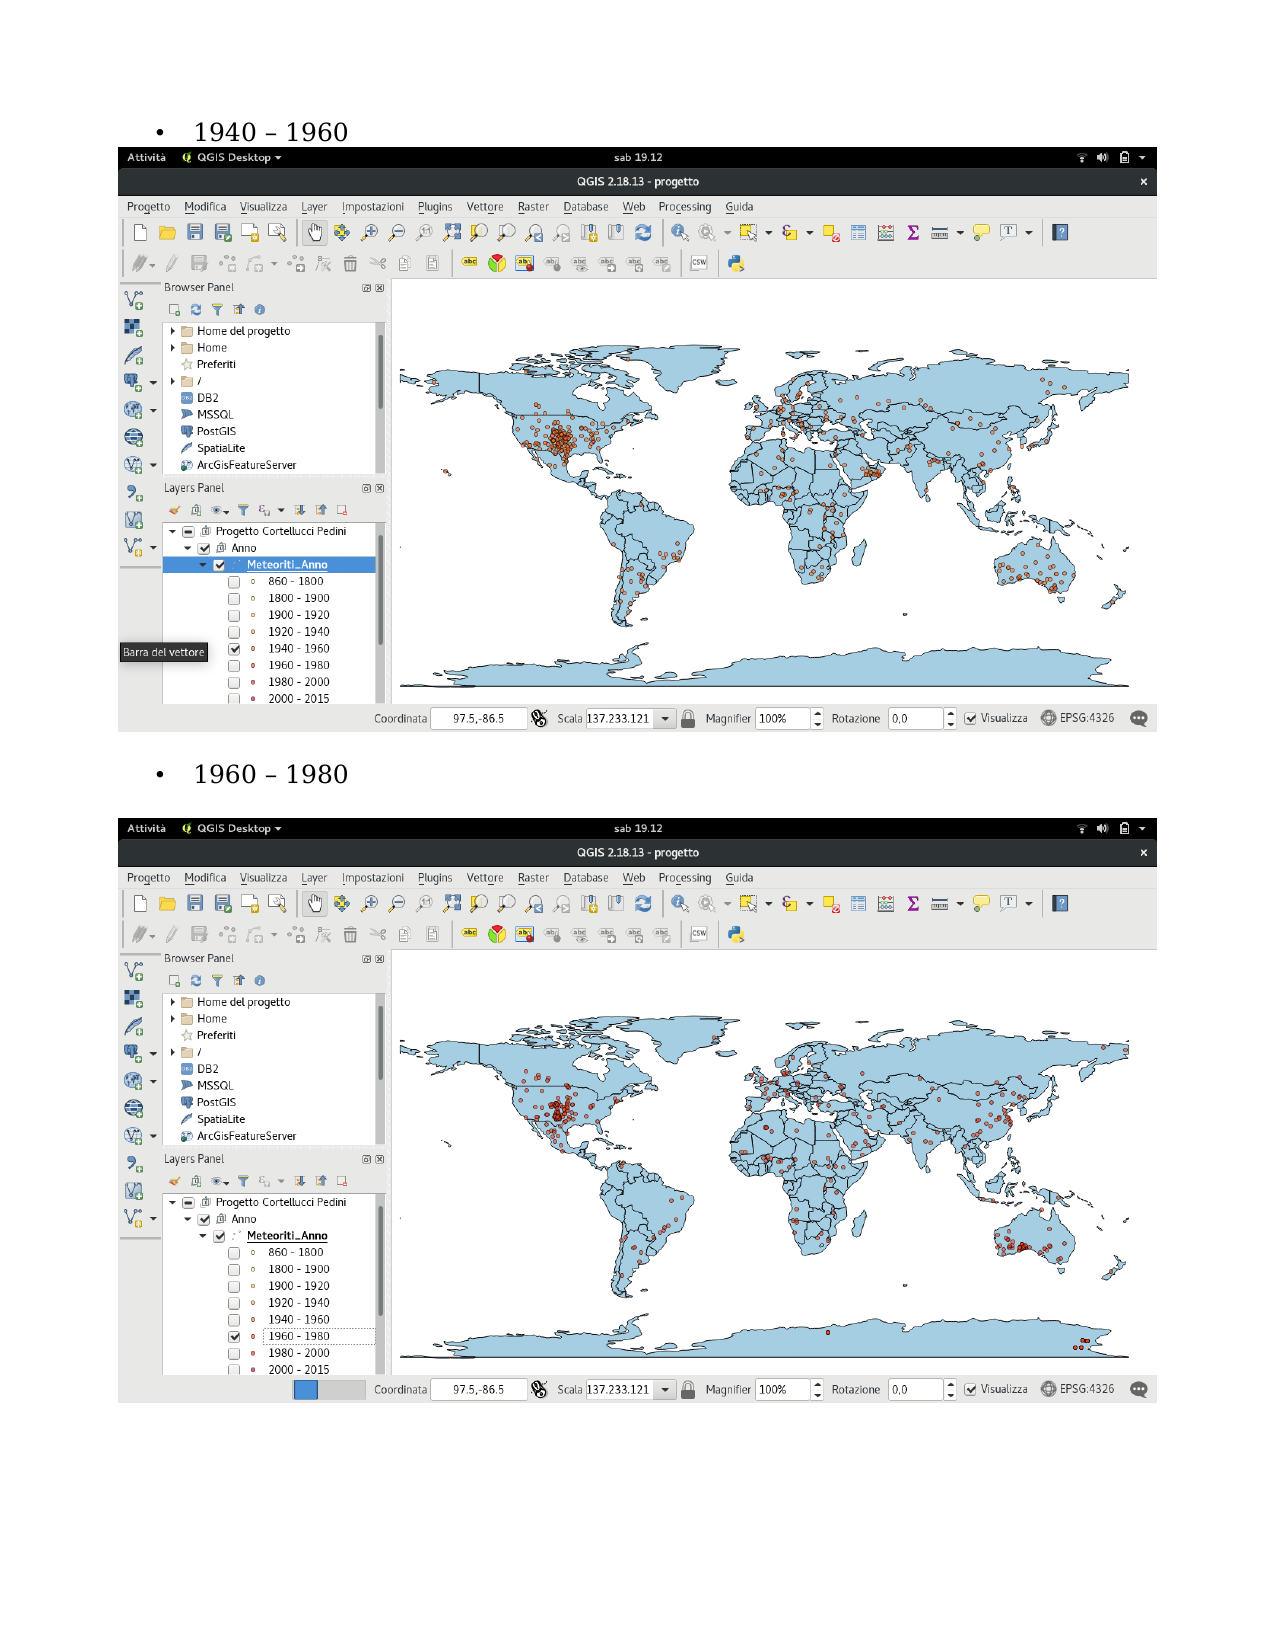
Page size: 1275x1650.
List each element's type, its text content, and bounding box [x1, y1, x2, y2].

list 1940 – 1960 [156, 118, 1157, 147]
list 1960 – 1980 [156, 760, 1157, 789]
picture [118, 147, 1157, 732]
picture [118, 818, 1157, 1403]
